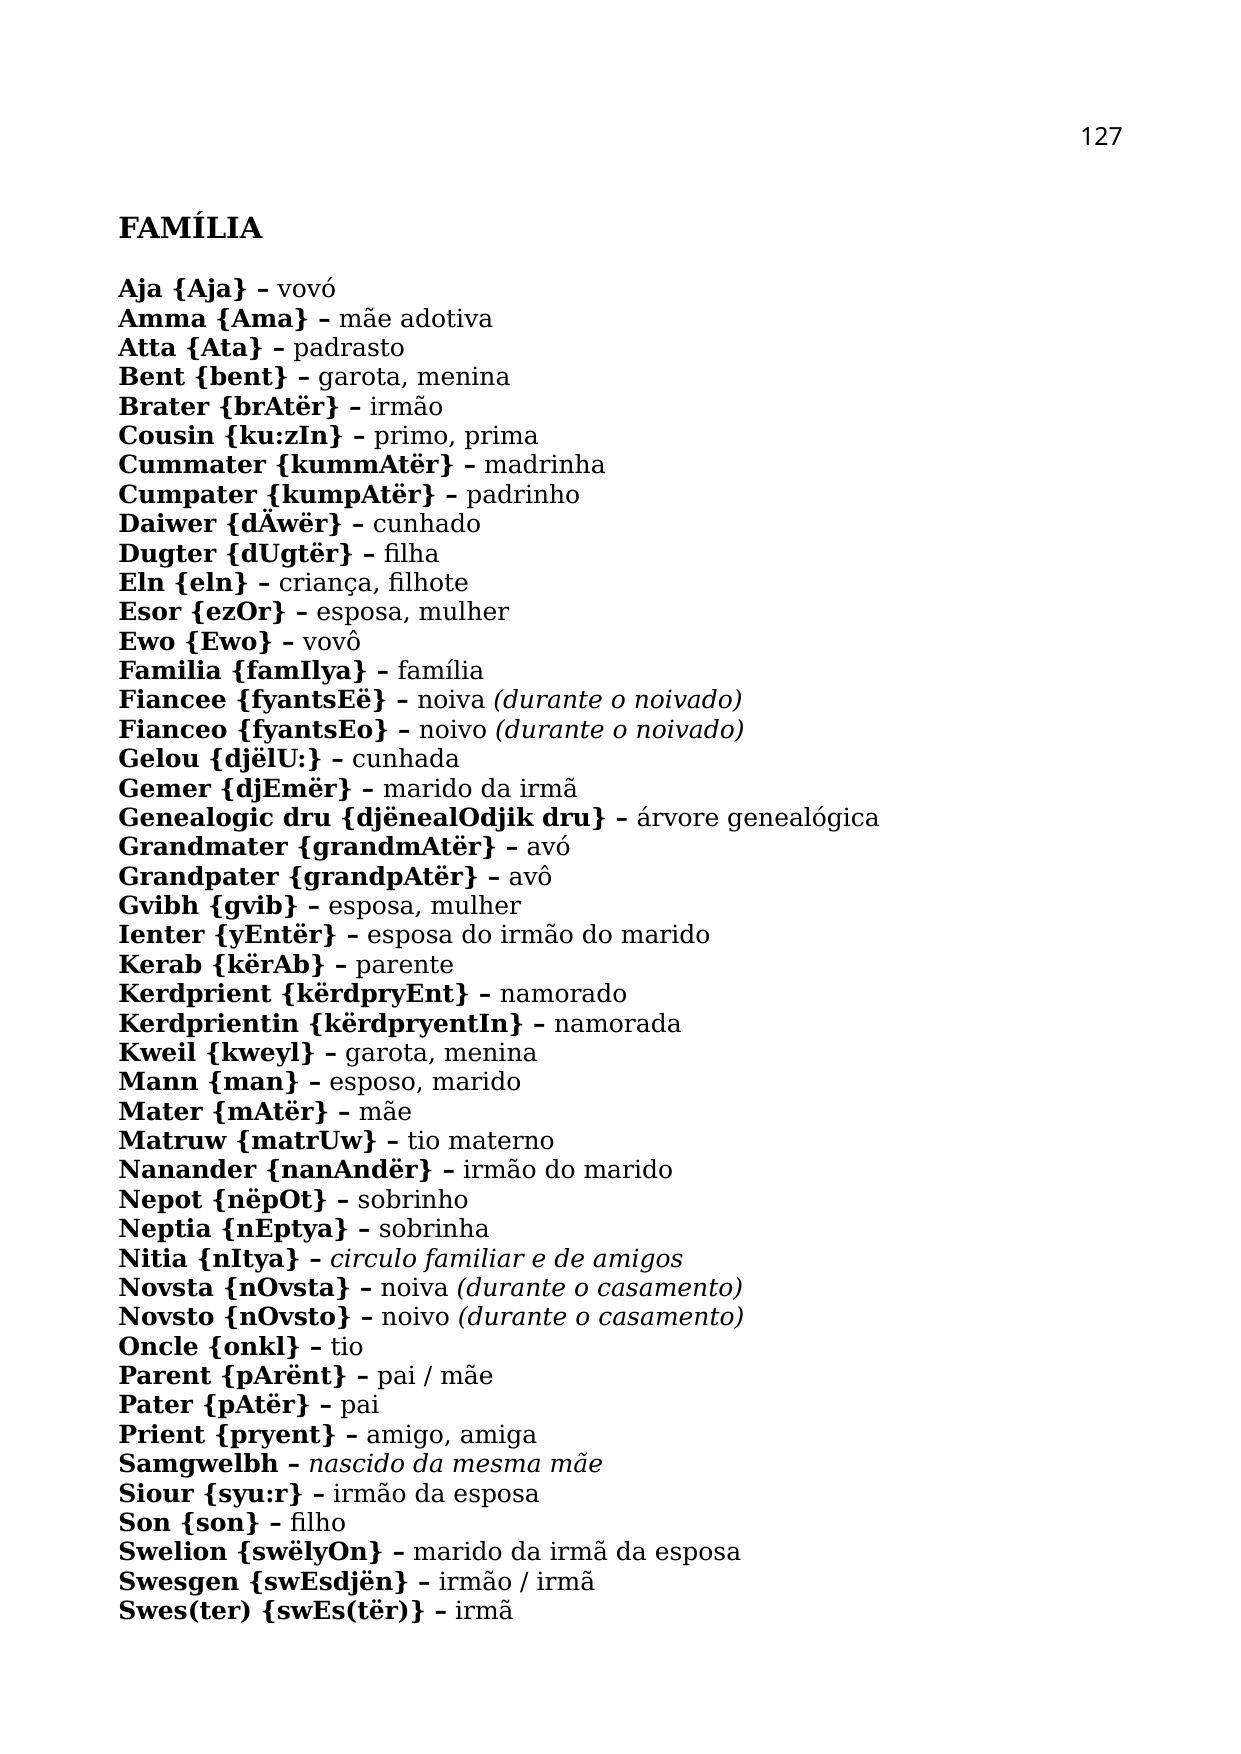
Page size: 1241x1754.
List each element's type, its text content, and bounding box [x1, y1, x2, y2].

text Kerdprientin {kërdpryentIn} – namorada [118, 1009, 1123, 1038]
text Fiancee {fyantsEë} – noiva (durante o noivado) [118, 686, 1123, 715]
text Cousin {ku:zIn} – primo, prima [118, 421, 1123, 451]
text Esor {ezOr} – esposa, mulher [118, 597, 1123, 627]
text Grandpater {grandpAtër} – avô [118, 862, 1123, 891]
text Aja {Aja} – vovó [118, 274, 1123, 304]
text Kerab {kërAb} – parente [118, 950, 1123, 979]
text Atta {Ata} – padrasto [118, 333, 1123, 362]
text Novsto {nOvsto} – noivo (durante o casamento) [118, 1302, 1123, 1332]
text Kerdprient {kërdpryEnt} – namorado [118, 979, 1123, 1009]
text Siour {syu:r} – irmão da esposa [118, 1479, 1123, 1508]
text Samgwelbh – nascido da mesma mãe [118, 1449, 1123, 1479]
text Ewo {Ewo} – vovô [118, 627, 1123, 656]
text Kweil {kweyl} – garota, menina [118, 1038, 1123, 1067]
text Gelou {djëlU:} – cunhada [118, 744, 1123, 774]
text Bent {bent} – garota, menina [118, 362, 1123, 392]
text Ienter {yEntër} – esposa do irmão do marido [118, 921, 1123, 950]
text Prient {pryent} – amigo, amiga [118, 1420, 1123, 1449]
text Dugter {dUgtër} – filha [118, 539, 1123, 568]
text Genealogic dru {djënealOdjik dru} – árvore genealógica [118, 803, 1123, 832]
text Swesgen {swEsdjën} – irmão / irmã [118, 1567, 1123, 1596]
text Swelion {swëlyOn} – marido da irmã da esposa [118, 1537, 1123, 1567]
text Pater {pAtër} – pai [118, 1391, 1123, 1420]
text Mater {mAtër} – mãe [118, 1097, 1123, 1126]
text Grandmater {grandmAtër} – avó [118, 832, 1123, 862]
text Fianceo {fyantsEo} – noivo (durante o noivado) [118, 715, 1123, 744]
text Swes(ter) {swEs(tër)} – irmã [118, 1596, 1123, 1626]
text Amma {Ama} – mãe adotiva [118, 304, 1123, 333]
text Nepot {nëpOt} – sobrinho [118, 1185, 1123, 1214]
text Matruw {matrUw} – tio materno [118, 1126, 1123, 1156]
subtitle FAMÍLIA [118, 211, 1123, 245]
text Gvibh {gvib} – esposa, mulher [118, 891, 1123, 921]
text Nitia {nItya} – circulo familiar e de amigos [118, 1244, 1123, 1273]
text Brater {brAtër} – irmão [118, 392, 1123, 421]
text Novsta {nOvsta} – noiva (durante o casamento) [118, 1273, 1123, 1302]
text Eln {eln} – criança, filhote [118, 568, 1123, 597]
text Gemer {djEmër} – marido da irmã [118, 774, 1123, 803]
text Nanander {nanAndër} – irmão do marido [118, 1156, 1123, 1185]
text Mann {man} – esposo, marido [118, 1067, 1123, 1097]
text Parent {pArënt} – pai / mãe [118, 1361, 1123, 1391]
text Neptia {nEptya} – sobrinha [118, 1214, 1123, 1244]
text Son {son} – filho [118, 1508, 1123, 1537]
text Daiwer {dÄwër} – cunhado [118, 509, 1123, 539]
text Oncle {onkl} – tio [118, 1332, 1123, 1361]
text Cummater {kummAtër} – madrinha [118, 451, 1123, 480]
text Cumpater {kumpAtër} – padrinho [118, 480, 1123, 509]
text Familia {famIlya} – família [118, 656, 1123, 686]
